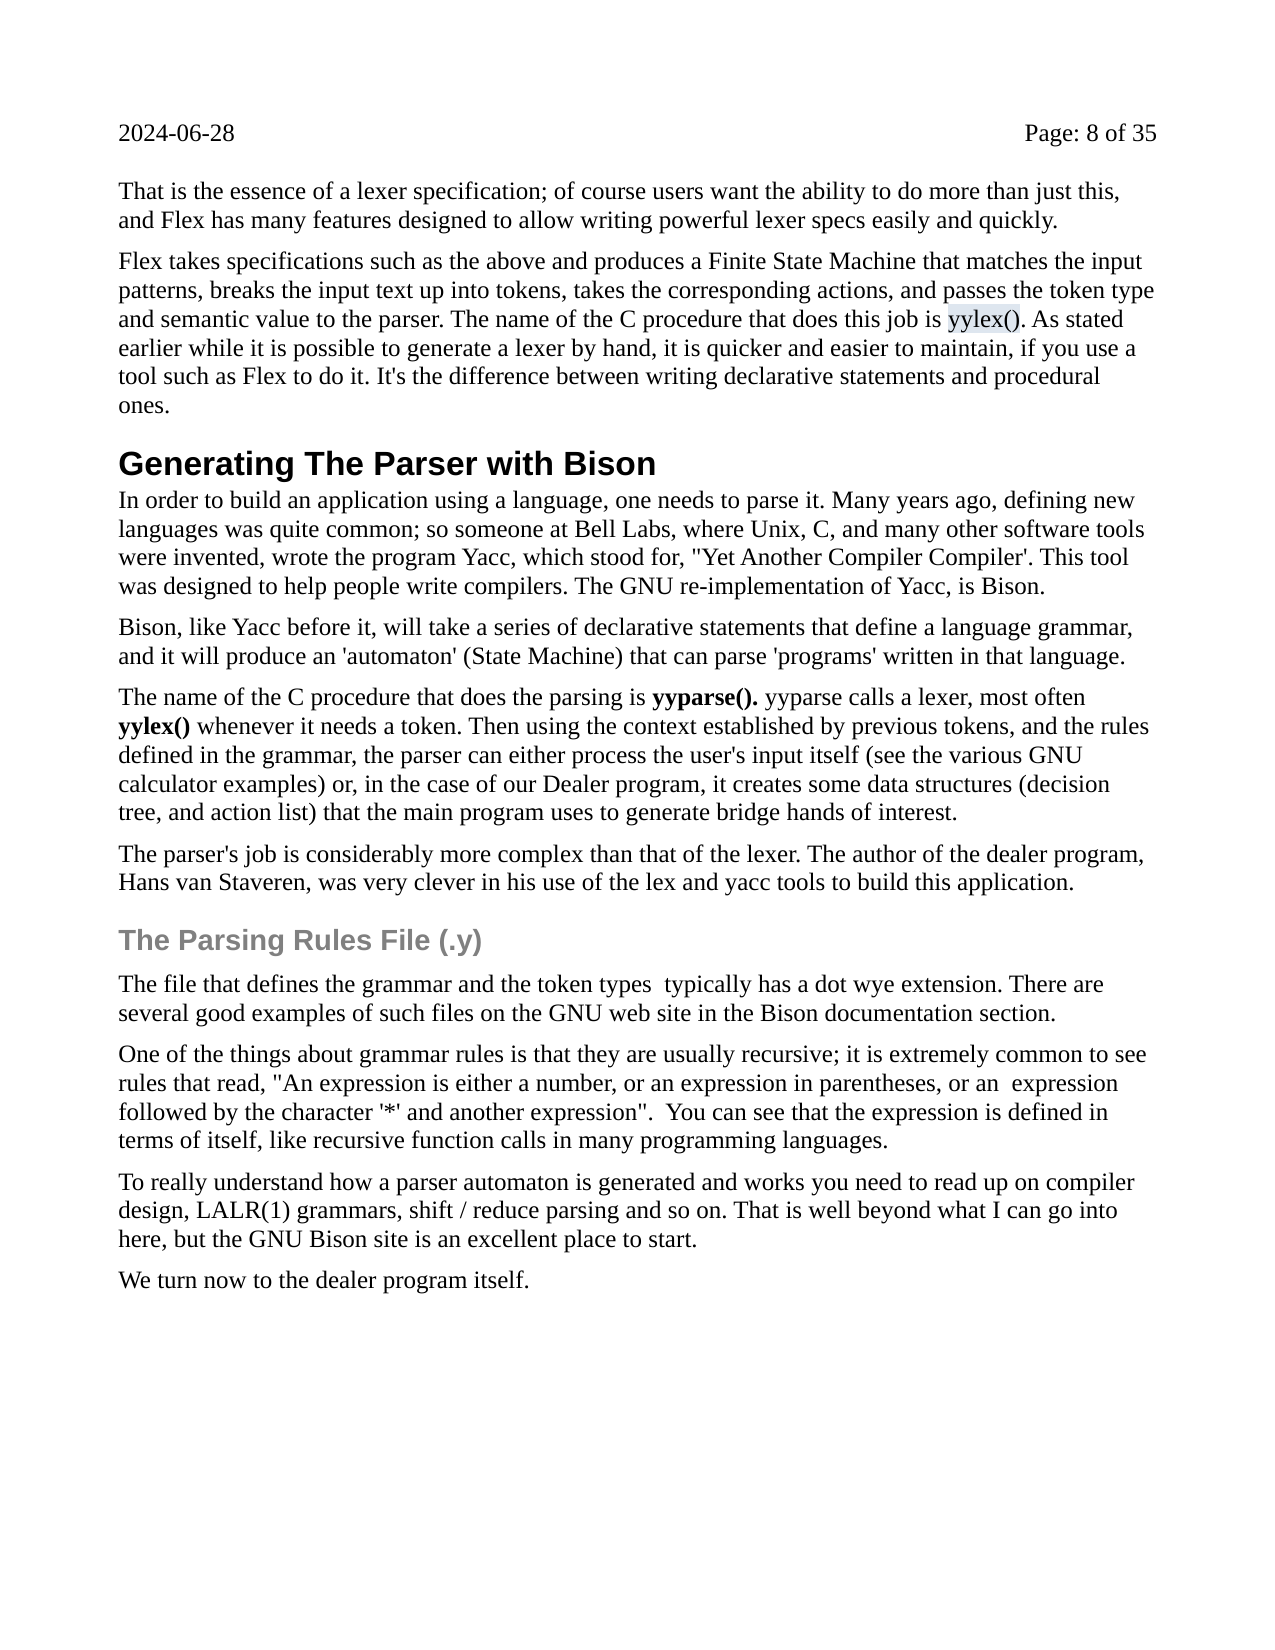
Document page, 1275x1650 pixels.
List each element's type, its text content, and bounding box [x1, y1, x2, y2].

subtitle Generating The Parser with Bison [118, 443, 1157, 482]
text Flex takes specifications such as the above and produces a Finite State Machine that matches the input patterns, breaks the input text up into tokens, takes the corresponding actions, and passes the token type and semantic value to the parser. The name of the C procedure that does this job is yylex(). As stated earlier while it is possible to generate a lexer by hand, it is quicker and easier to maintain, if you use a tool such as Flex to do it. It's the difference between writing declarative statements and procedural ones. [118, 246, 1157, 419]
text One of the things about grammar rules is that they are usually recursive; it is extremely common to see rules that read, "An expression is either a number, or an expression in parentheses, or an expression followed by the character '*' and another expression". You can see that the expression is defined in terms of itself, like recursive function calls in many programming languages. [118, 1039, 1157, 1154]
text Bison, like Yacc before it, will take a series of declarative statements that define a language grammar, and it will produce an 'automaton' (State Machine) that can parse 'programs' written in that language. [118, 612, 1157, 670]
text To really understand how a parser automaton is generated and works you need to read up on compiler design, LALR(1) grammars, shift / reduce parsing and so on. That is well beyond what I can go into here, but the GNU Bison site is an excellent place to start. [118, 1167, 1157, 1253]
text We turn now to the dealer program itself. [118, 1266, 1157, 1294]
text The file that defines the grammar and the token types typically has a dot wye extension. There are several good examples of such files on the GNU web site in the Bison documentation section. [118, 969, 1157, 1027]
text The parser's job is considerably more complex than that of the lexer. The author of the dealer program, Hans van Staveren, was very clever in his use of the lex and yacc tools to build this application. [118, 839, 1157, 896]
text That is the essence of a lexer specification; of course users want the ability to do more than just this, and Flex has many features designed to allow writing powerful lexer specs easily and quickly. [118, 176, 1157, 234]
text The name of the C procedure that does the parsing is yyparse(). yyparse calls a lexer, most often yylex() whenever it needs a token. Then using the context established by previous tokens, and the rules defined in the grammar, the parser can either process the user's input itself (see the various GNU calculator examples) or, in the case of our Dealer program, it creates some data structures (decision tree, and action list) that the main program uses to generate bridge hands of interest. [118, 682, 1157, 826]
subtitle The Parsing Rules File (.y) [118, 923, 1157, 957]
text In order to build an application using a language, one needs to parse it. Many years ago, defining new languages was quite common; so someone at Bell Labs, where Unix, C, and many other software tools were invented, wrote the program Yacc, which stood for, "Yet Another Compiler Compiler'. This tool was designed to help people write compilers. The GNU re-implementation of Yacc, is Bison. [118, 485, 1157, 600]
